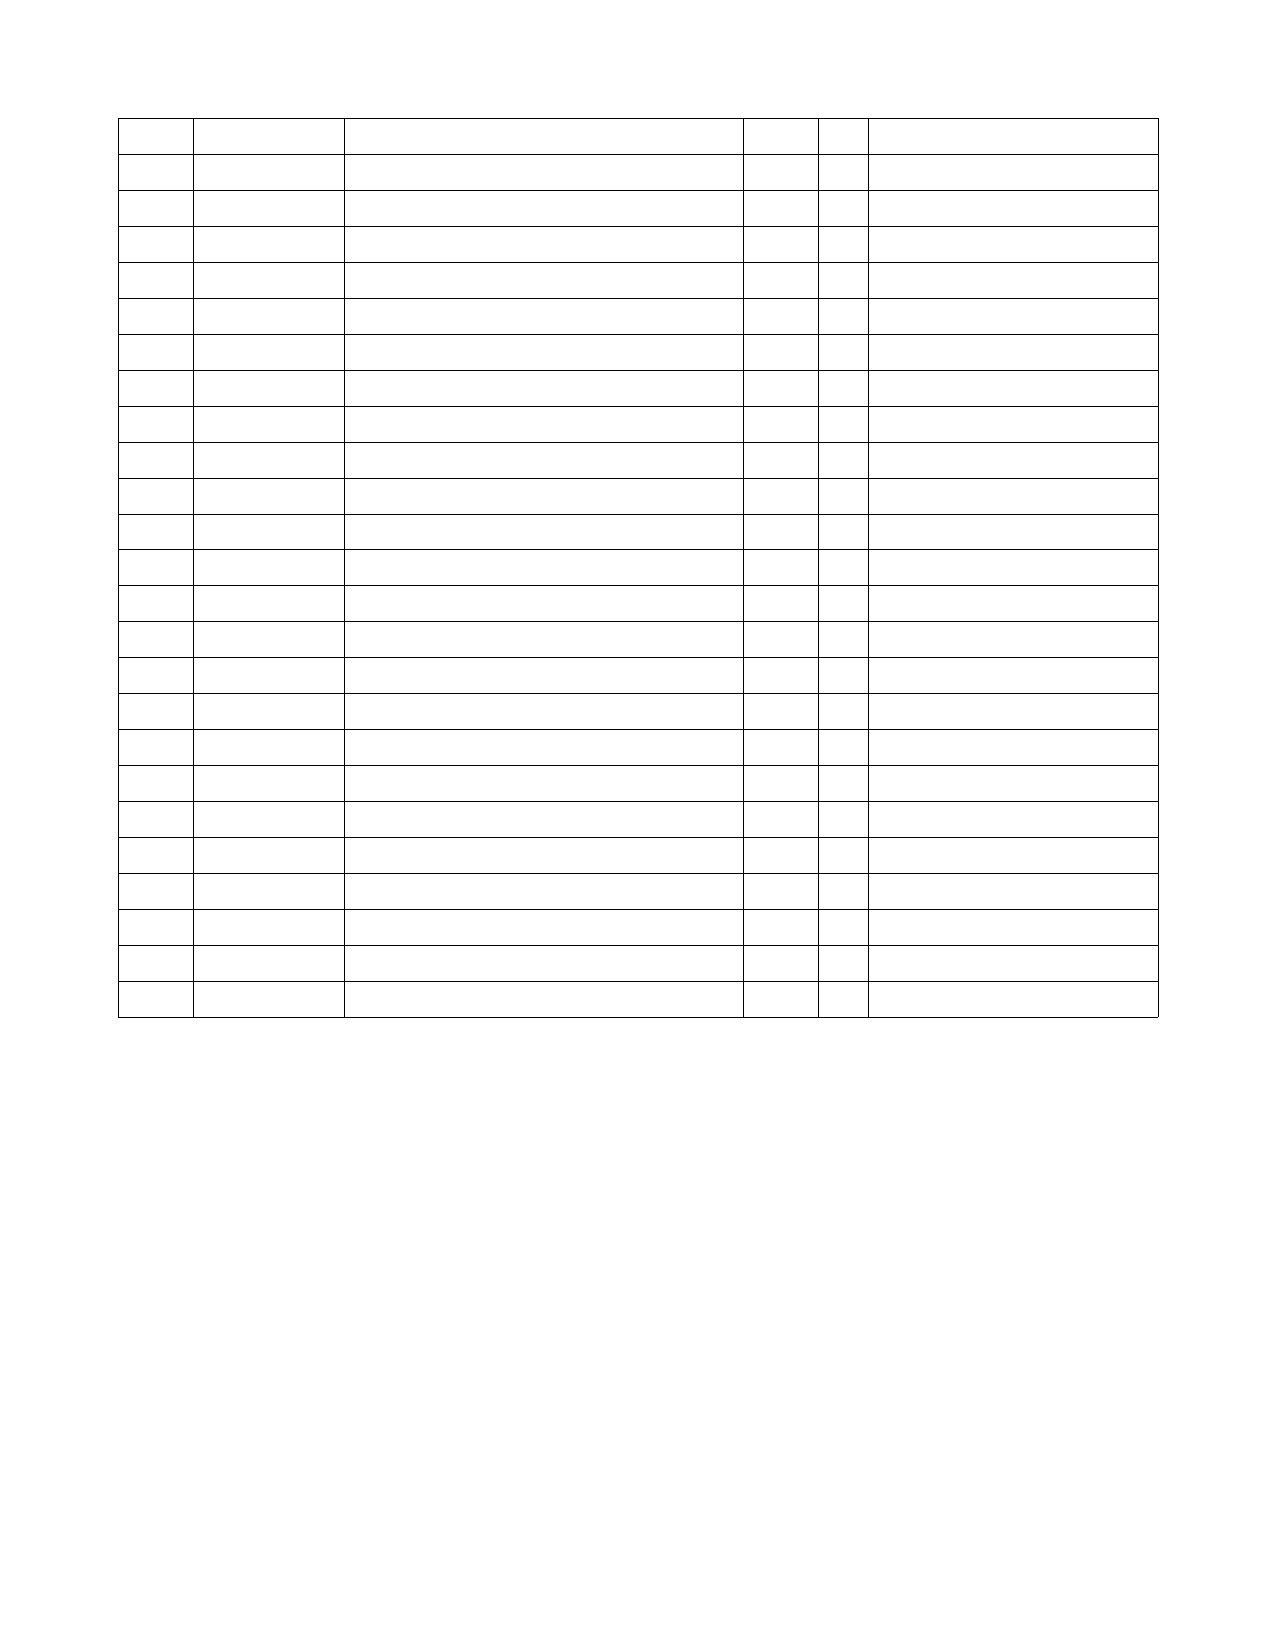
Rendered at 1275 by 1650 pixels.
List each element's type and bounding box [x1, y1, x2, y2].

table_cell [194, 766, 344, 801]
table_cell [819, 263, 868, 298]
table_cell [819, 371, 868, 406]
table_cell [119, 730, 193, 765]
table_cell [194, 335, 344, 370]
table_cell [819, 694, 868, 729]
table_cell [744, 910, 818, 945]
table_cell [119, 299, 193, 334]
table_cell [345, 299, 743, 334]
table_cell [194, 658, 344, 693]
table_cell [119, 658, 193, 693]
table_cell [744, 838, 818, 873]
table_cell [119, 622, 193, 657]
table_cell [869, 443, 1158, 477]
table_cell [744, 586, 818, 621]
table_cell [819, 155, 868, 190]
table_cell [194, 191, 344, 226]
table_cell [194, 155, 344, 190]
table_cell [345, 982, 743, 1017]
table_cell [819, 766, 868, 801]
table_cell [119, 982, 193, 1017]
table_cell [819, 946, 868, 981]
table_cell [119, 694, 193, 729]
table_cell [194, 982, 344, 1017]
table_cell [744, 191, 818, 226]
table_cell [869, 299, 1158, 334]
table_cell [819, 838, 868, 873]
table_cell [869, 910, 1158, 945]
table_cell [194, 802, 344, 837]
table_cell [194, 443, 344, 477]
table_cell [744, 155, 818, 190]
table_cell [345, 838, 743, 873]
table_cell [119, 946, 193, 981]
table_cell [869, 946, 1158, 981]
table_cell [119, 191, 193, 226]
table_cell [194, 263, 344, 298]
table_cell [345, 371, 743, 406]
table_cell [119, 910, 193, 945]
table_cell [194, 694, 344, 729]
table_cell [345, 946, 743, 981]
table_cell [194, 227, 344, 262]
table_cell [119, 155, 193, 190]
table_cell [744, 443, 818, 477]
table_cell [119, 479, 193, 513]
table_cell [194, 407, 344, 442]
table_cell [194, 622, 344, 657]
table_cell [345, 119, 743, 154]
table_cell [819, 622, 868, 657]
table_cell [869, 838, 1158, 873]
table_cell [744, 622, 818, 657]
table_cell [194, 119, 344, 154]
table_cell [119, 335, 193, 370]
table_cell [869, 982, 1158, 1017]
table_cell [869, 874, 1158, 909]
table_cell [744, 766, 818, 801]
table_cell [869, 479, 1158, 513]
table_cell [194, 946, 344, 981]
table_cell [345, 658, 743, 693]
table_cell [819, 119, 868, 154]
table_cell [819, 730, 868, 765]
table_cell [119, 443, 193, 477]
table_cell [819, 515, 868, 549]
table_cell [819, 191, 868, 226]
table_cell [345, 874, 743, 909]
table_cell [869, 119, 1158, 154]
table_cell [819, 227, 868, 262]
table_cell [194, 479, 344, 513]
table_cell [819, 586, 868, 621]
table_cell [819, 802, 868, 837]
table_cell [345, 766, 743, 801]
table_cell [744, 407, 818, 442]
table_cell [869, 155, 1158, 190]
table_cell [744, 946, 818, 981]
table_cell [345, 730, 743, 765]
table_cell [194, 550, 344, 585]
table_cell [345, 550, 743, 585]
table_cell [194, 730, 344, 765]
table_cell [744, 299, 818, 334]
table_cell [819, 407, 868, 442]
table_cell [819, 335, 868, 370]
table_cell [345, 335, 743, 370]
table_cell [345, 443, 743, 477]
table_cell [119, 263, 193, 298]
table_cell [194, 838, 344, 873]
table_cell [744, 263, 818, 298]
table_cell [869, 730, 1158, 765]
table_cell [345, 479, 743, 513]
table_cell [744, 119, 818, 154]
table_cell [194, 371, 344, 406]
table_cell [869, 191, 1158, 226]
table_cell [744, 802, 818, 837]
table_cell [869, 622, 1158, 657]
table_cell [819, 443, 868, 477]
table_cell [119, 227, 193, 262]
table_cell [119, 371, 193, 406]
table_cell [869, 371, 1158, 406]
table_cell [119, 766, 193, 801]
table_cell [119, 407, 193, 442]
table_cell [744, 335, 818, 370]
table_cell [345, 694, 743, 729]
table_cell [119, 515, 193, 549]
table_cell [345, 586, 743, 621]
table_cell [345, 155, 743, 190]
table_cell [119, 874, 193, 909]
table_cell [744, 874, 818, 909]
table_cell [744, 515, 818, 549]
table_cell [869, 766, 1158, 801]
table_cell [345, 910, 743, 945]
table_cell [744, 479, 818, 513]
table_cell [869, 335, 1158, 370]
table_cell [869, 802, 1158, 837]
table_cell [869, 694, 1158, 729]
table_cell [194, 874, 344, 909]
table_cell [345, 515, 743, 549]
table_cell [744, 982, 818, 1017]
table_cell [345, 622, 743, 657]
table_cell [345, 407, 743, 442]
table_cell [119, 802, 193, 837]
table_cell [345, 227, 743, 262]
table_cell [819, 874, 868, 909]
table_cell [194, 515, 344, 549]
table_cell [194, 910, 344, 945]
table_cell [819, 479, 868, 513]
table_cell [819, 299, 868, 334]
table_cell [345, 191, 743, 226]
table_cell [819, 550, 868, 585]
table_cell [119, 550, 193, 585]
table_cell [819, 910, 868, 945]
table_cell [194, 299, 344, 334]
table_cell [194, 586, 344, 621]
table_cell [119, 586, 193, 621]
table_cell [744, 550, 818, 585]
table_cell [744, 694, 818, 729]
table_cell [869, 550, 1158, 585]
table_cell [744, 658, 818, 693]
table_cell [744, 730, 818, 765]
table_cell [744, 371, 818, 406]
table_cell [744, 227, 818, 262]
table_cell [869, 407, 1158, 442]
table_cell [869, 263, 1158, 298]
table_cell [869, 227, 1158, 262]
table_cell [119, 838, 193, 873]
table_cell [345, 802, 743, 837]
table_cell [869, 515, 1158, 549]
table_cell [819, 982, 868, 1017]
table_cell [119, 119, 193, 154]
table_cell [345, 263, 743, 298]
table_cell [869, 658, 1158, 693]
table_cell [819, 658, 868, 693]
table_cell [869, 586, 1158, 621]
